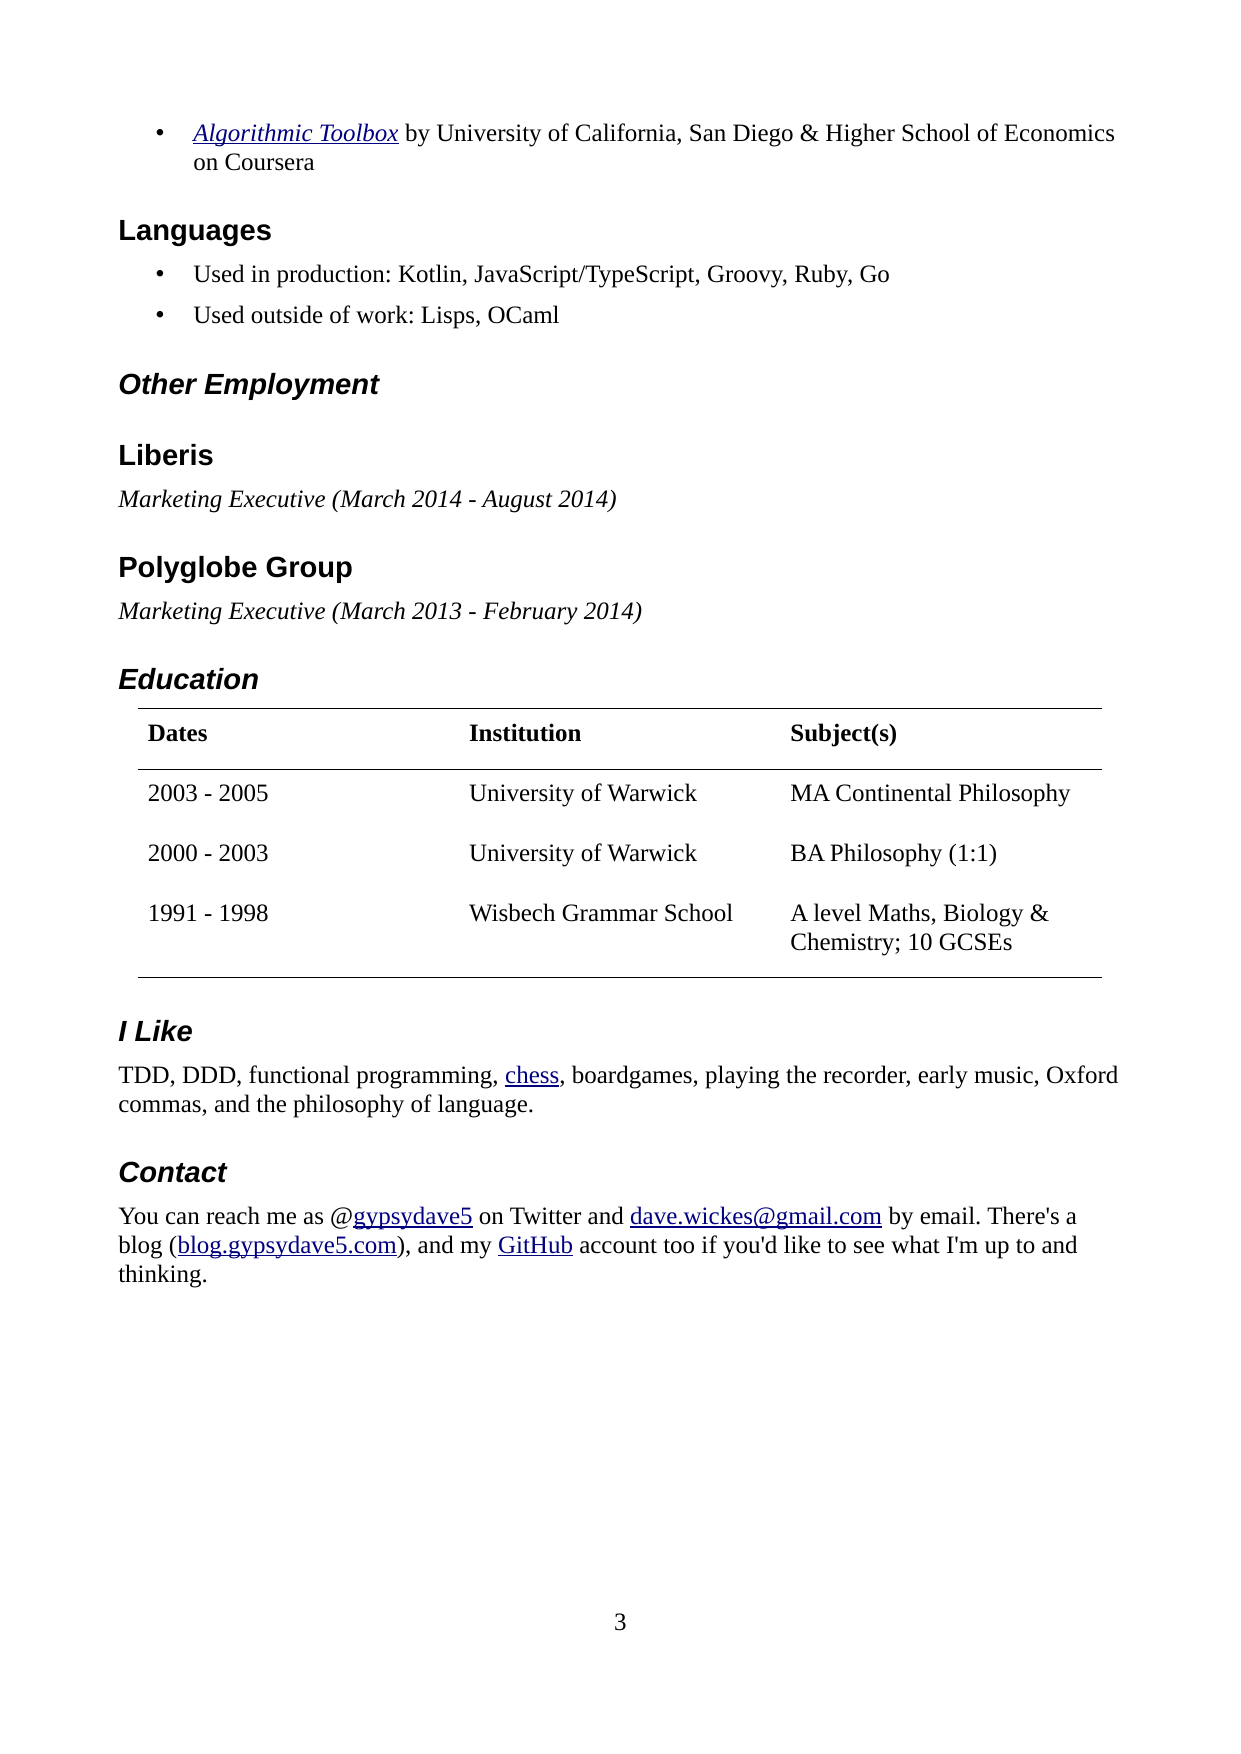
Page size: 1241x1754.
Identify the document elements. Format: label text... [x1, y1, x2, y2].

subtitle Other Employment [118, 367, 1122, 400]
subtitle I Like [118, 1014, 1122, 1048]
text Marketing Executive (March 2014 - August 2014) [118, 484, 1122, 512]
table_header Institution [460, 709, 781, 768]
list Algorithmic Toolbox by University of California, San Diego & Higher School of Economics on Coursera [156, 118, 1122, 176]
table_cell University of Warwick [460, 829, 781, 888]
table_cell BA Philosophy (1:1) [781, 829, 1102, 888]
table_header Subject(s) [781, 709, 1102, 768]
table_cell 2000 - 2003 [138, 829, 459, 888]
text Marketing Executive (March 2013 - February 2014) [118, 596, 1122, 625]
table_cell Wisbech Grammar School [460, 889, 781, 977]
subtitle Education [118, 662, 1122, 696]
list Used in production: Kotlin, JavaScript/TypeScript, Groovy, Ruby, Go [156, 259, 1122, 288]
text TDD, DDD, functional programming, chess, boardgames, playing the recorder, early music, Oxford commas, and the philosophy of language. [118, 1060, 1122, 1118]
subtitle Languages [118, 213, 1122, 247]
subtitle Polyglobe Group [118, 550, 1122, 583]
table_cell A level Maths, Biology & Chemistry; 10 GCSEs [781, 889, 1102, 977]
subtitle Contact [118, 1155, 1122, 1189]
table_cell 2003 - 2005 [138, 770, 459, 828]
subtitle Liberis [118, 438, 1122, 471]
table_cell MA Continental Philosophy [781, 770, 1102, 828]
table_cell University of Warwick [460, 770, 781, 828]
list Used outside of work: Lisps, OCaml [156, 300, 1122, 329]
table_cell 1991 - 1998 [138, 889, 459, 977]
table_header Dates [138, 709, 459, 768]
text You can reach me as @gypsydave5 on Twitter and dave.wickes@gmail.com by email. There's a blog (blog.gypsydave5.com), and my GitHub account too if you'd like to see what I'm up to and thinking. [118, 1201, 1122, 1287]
